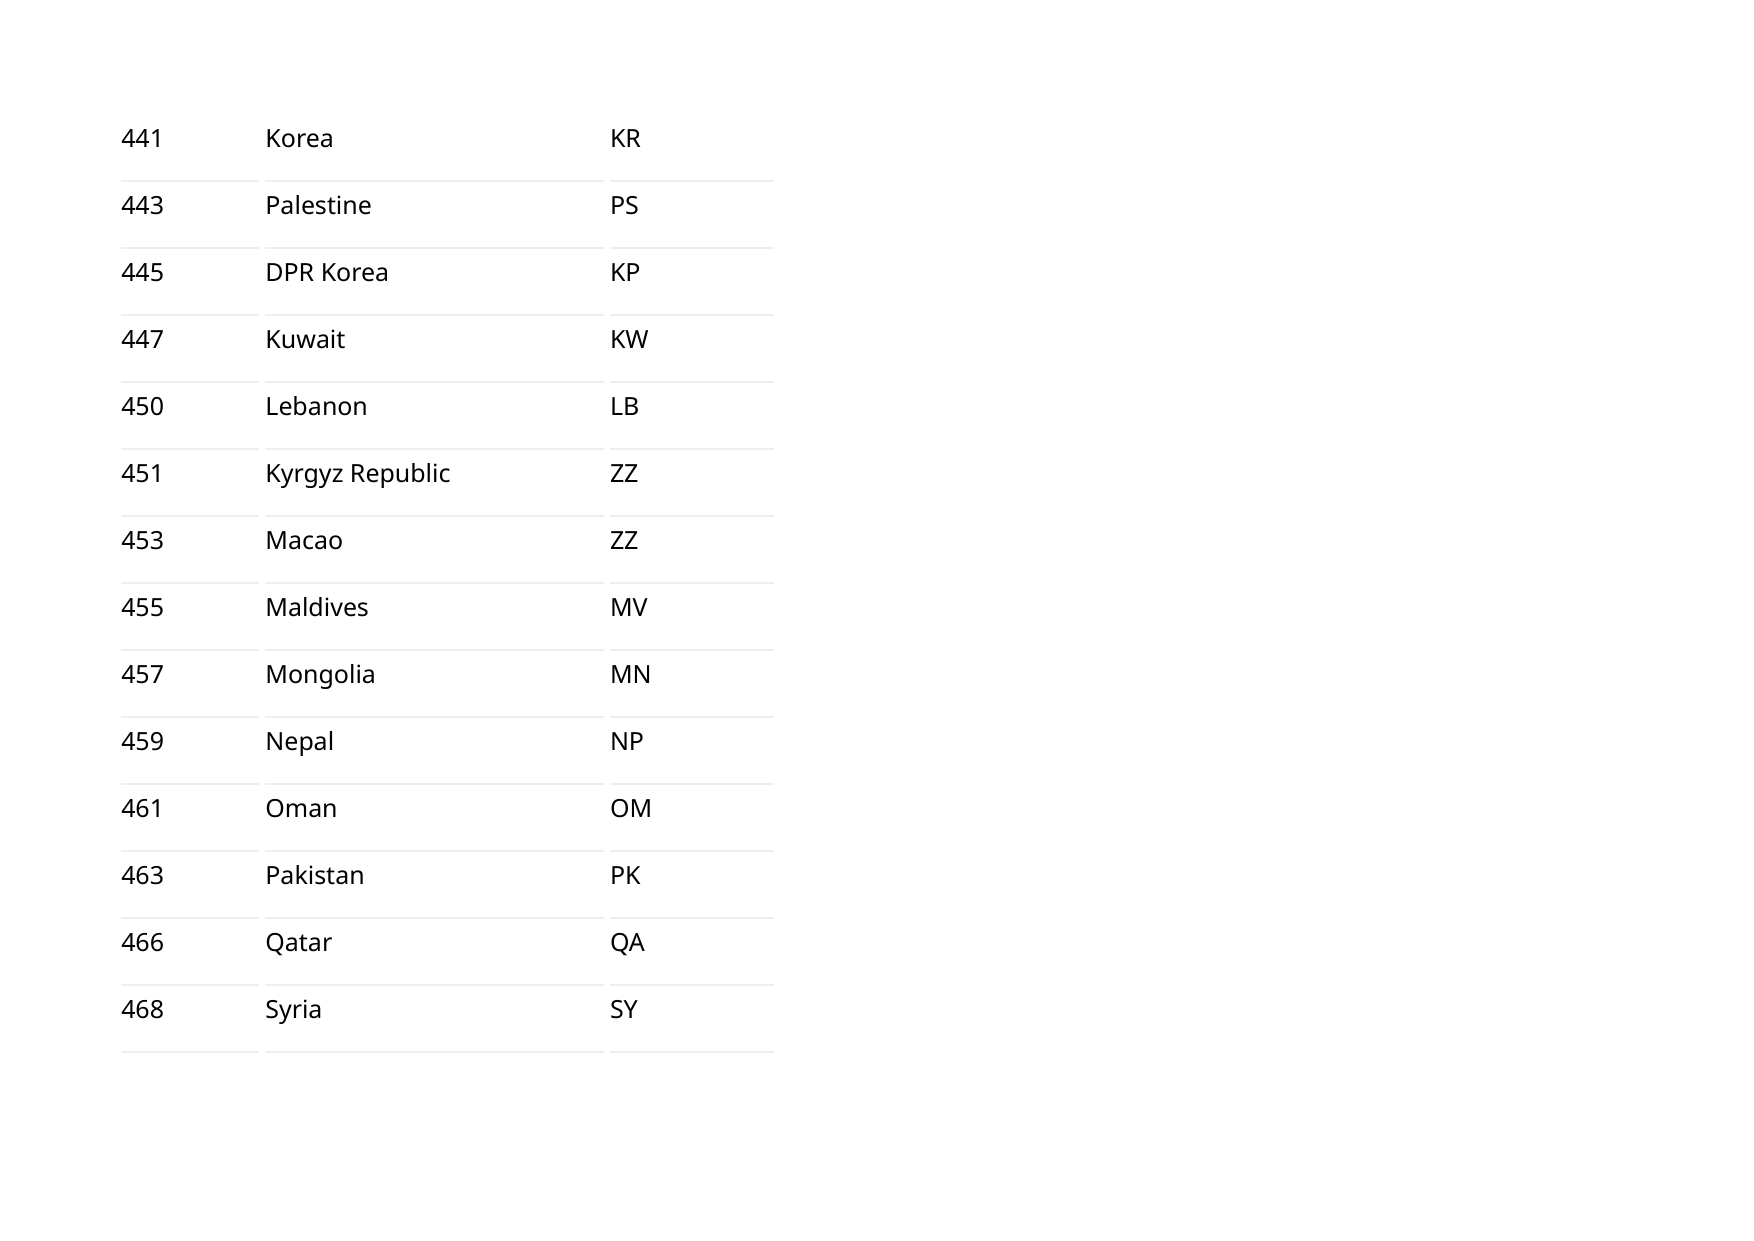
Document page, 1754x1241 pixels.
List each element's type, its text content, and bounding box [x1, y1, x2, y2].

table_cell 447 [118, 319, 262, 386]
table_cell 461 [118, 788, 262, 855]
table_cell PS [607, 185, 777, 252]
table_cell KR [607, 118, 777, 185]
table_cell ZZ [607, 453, 777, 520]
table_cell Palestine [262, 185, 607, 252]
table_cell QA [607, 922, 777, 989]
table_cell 459 [118, 721, 262, 788]
table_cell Nepal [262, 721, 607, 788]
table_cell 463 [118, 855, 262, 922]
table_cell MV [607, 587, 777, 654]
table_cell 466 [118, 922, 262, 989]
table_cell MN [607, 654, 777, 721]
table_cell Kyrgyz Republic [262, 453, 607, 520]
table_cell NP [607, 721, 777, 788]
table_cell 451 [118, 453, 262, 520]
table_cell Korea [262, 118, 607, 185]
table_cell Lebanon [262, 386, 607, 453]
table_cell LB [607, 386, 777, 453]
table_cell KW [607, 319, 777, 386]
table_cell 450 [118, 386, 262, 453]
table_cell 455 [118, 587, 262, 654]
table_cell PK [607, 855, 777, 922]
table_cell OM [607, 788, 777, 855]
table_cell 445 [118, 252, 262, 319]
table_cell 453 [118, 520, 262, 587]
table_cell Kuwait [262, 319, 607, 386]
table_cell 468 [118, 989, 262, 1056]
table_cell 457 [118, 654, 262, 721]
table_cell 441 [118, 118, 262, 185]
table_cell DPR Korea [262, 252, 607, 319]
table_cell Oman [262, 788, 607, 855]
table_cell Syria [262, 989, 607, 1056]
table_cell Macao [262, 520, 607, 587]
table_cell Mongolia [262, 654, 607, 721]
table_cell SY [607, 989, 777, 1056]
table_cell Qatar [262, 922, 607, 989]
table_cell Pakistan [262, 855, 607, 922]
table_cell Maldives [262, 587, 607, 654]
table_cell KP [607, 252, 777, 319]
table_cell ZZ [607, 520, 777, 587]
table_cell 443 [118, 185, 262, 252]
